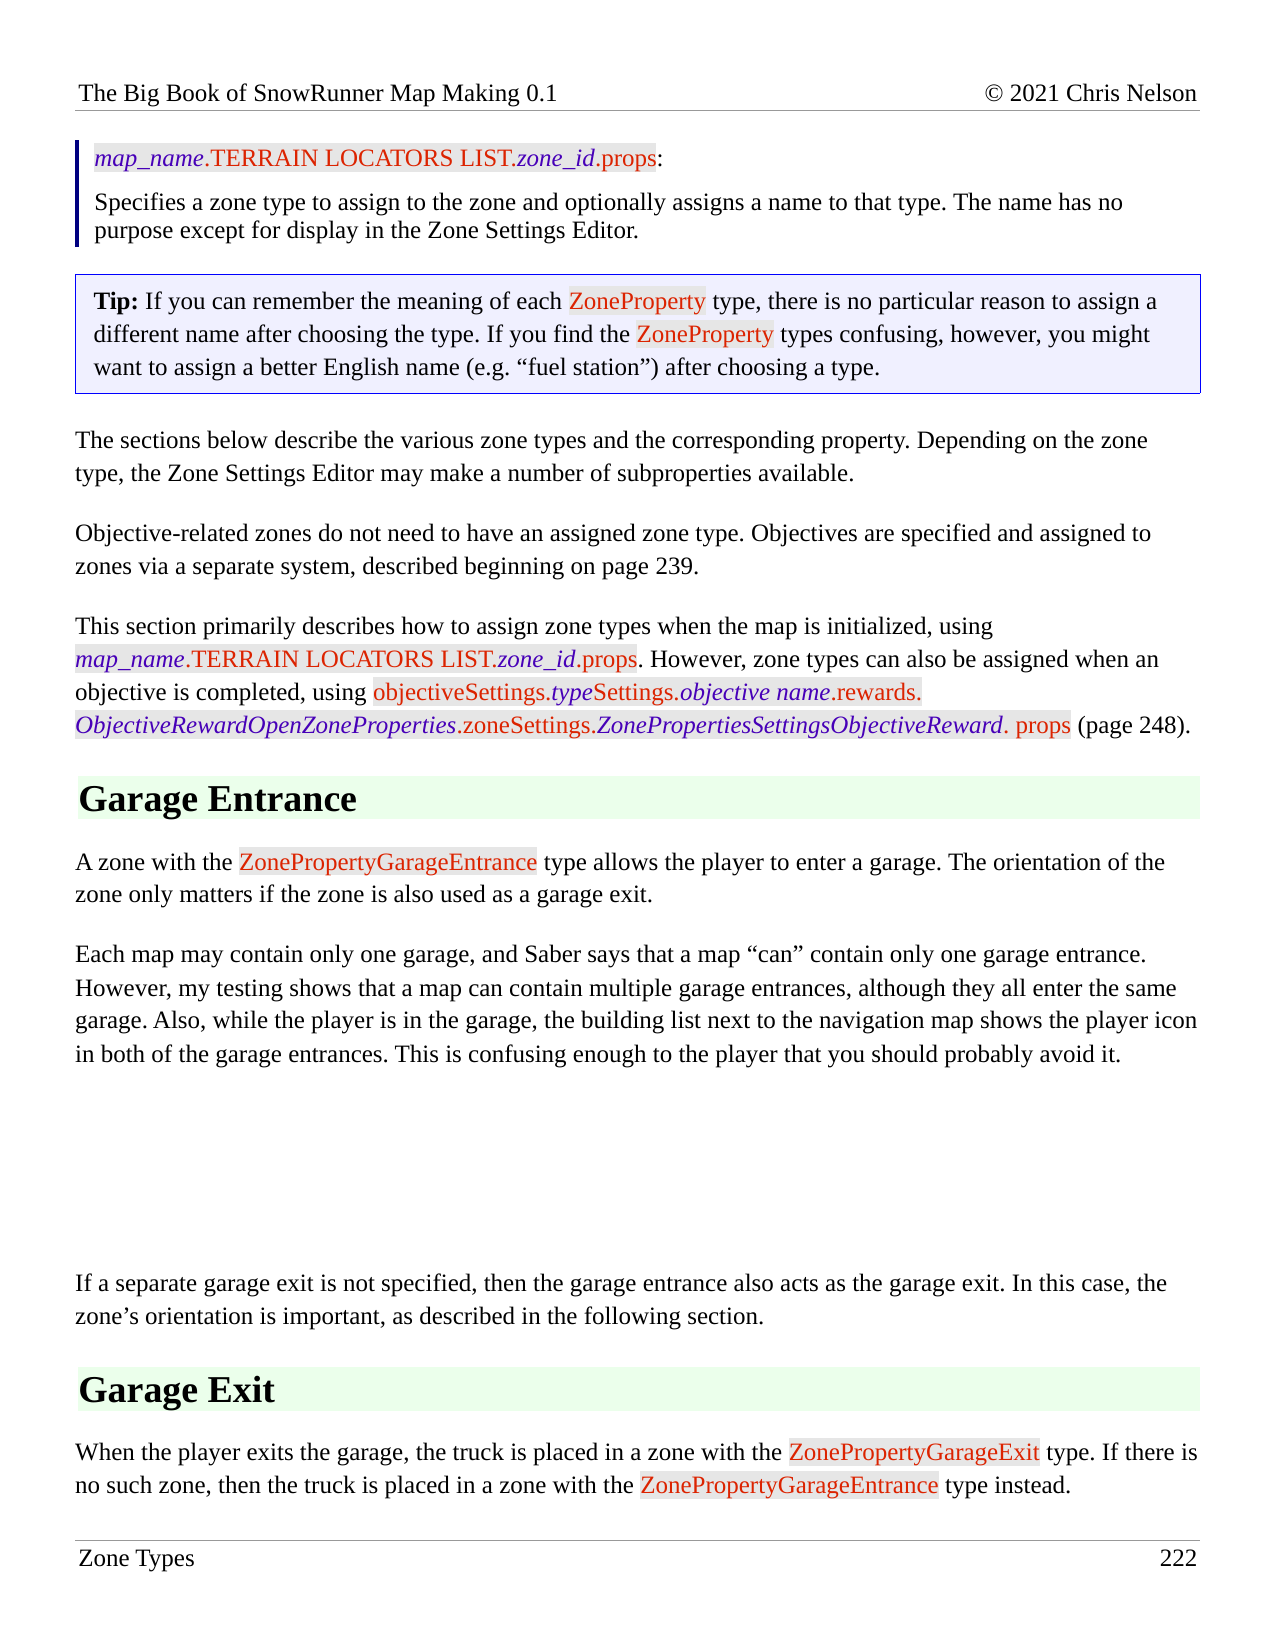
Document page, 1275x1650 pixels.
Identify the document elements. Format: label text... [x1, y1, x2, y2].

subtitle Garage Exit [78, 1367, 1200, 1411]
text map_name.TERRAIN LOCATORS LIST.zone_id.props: ➕ [79, 140, 1200, 172]
text A zone with the ZonePropertyGarageEntrance type allows the player to enter a garage. The orientation of the zone only matters if the zone is also used as a garage exit. [75, 847, 1200, 908]
text When the player exits the garage, the truck is placed in a zone with the ZonePropertyGarageExit type. If there is no such zone, then the truck is placed in a zone with the ZonePropertyGarageEntrance type instead. [75, 1437, 1200, 1499]
list If you can remember the meaning of each ZoneProperty type, there is no particular reason to assign a different name after choosing the type. If you find the ZoneProperty types confusing, however, you might want to assign a better English name (e.g. “fuel station”) after choosing a type. [76, 275, 1200, 393]
text If a separate garage exit is not specified, then the garage entrance also acts as the garage exit. In this case, the zone’s orientation is important, as described in the following section. [75, 1268, 1200, 1329]
text This section primarily describes how to assign zone types when the map is initialized, using map_name.TERRAIN LOCATORS LIST.zone_id.props. However, zone types can also be assigned when an objective is completed, using objectiveSettings.typeSettings.objective name.rewards. ObjectiveRewardOpenZoneProperties.zoneSettings.ZonePropertiesSettingsObjectiveReward. props (page 248). [75, 611, 1200, 739]
text The sections below describe the various zone types and the corresponding property. Depending on the zone type, the Zone Settings Editor may make a number of subproperties available. [75, 425, 1200, 487]
text Each map may contain only one garage, and Saber says that a map “can” contain only one garage entrance. However, my testing shows that a map can contain multiple garage entrances, although they all enter the same garage. Also, while the player is in the garage, the building list next to the navigation map shows the player icon in both of the garage entrances. This is confusing enough to the player that you should probably avoid it. [75, 939, 1200, 1067]
text Objective-related zones do not need to have an assigned zone type. Objectives are specified and assigned to zones via a separate system, described beginning on page 239. [75, 518, 1200, 579]
subtitle Garage Entrance [78, 776, 1200, 819]
text Specifies a zone type to assign to the zone and optionally assigns a name to that type. The name has no purpose except for display in the Zone Settings Editor. [79, 184, 1200, 247]
